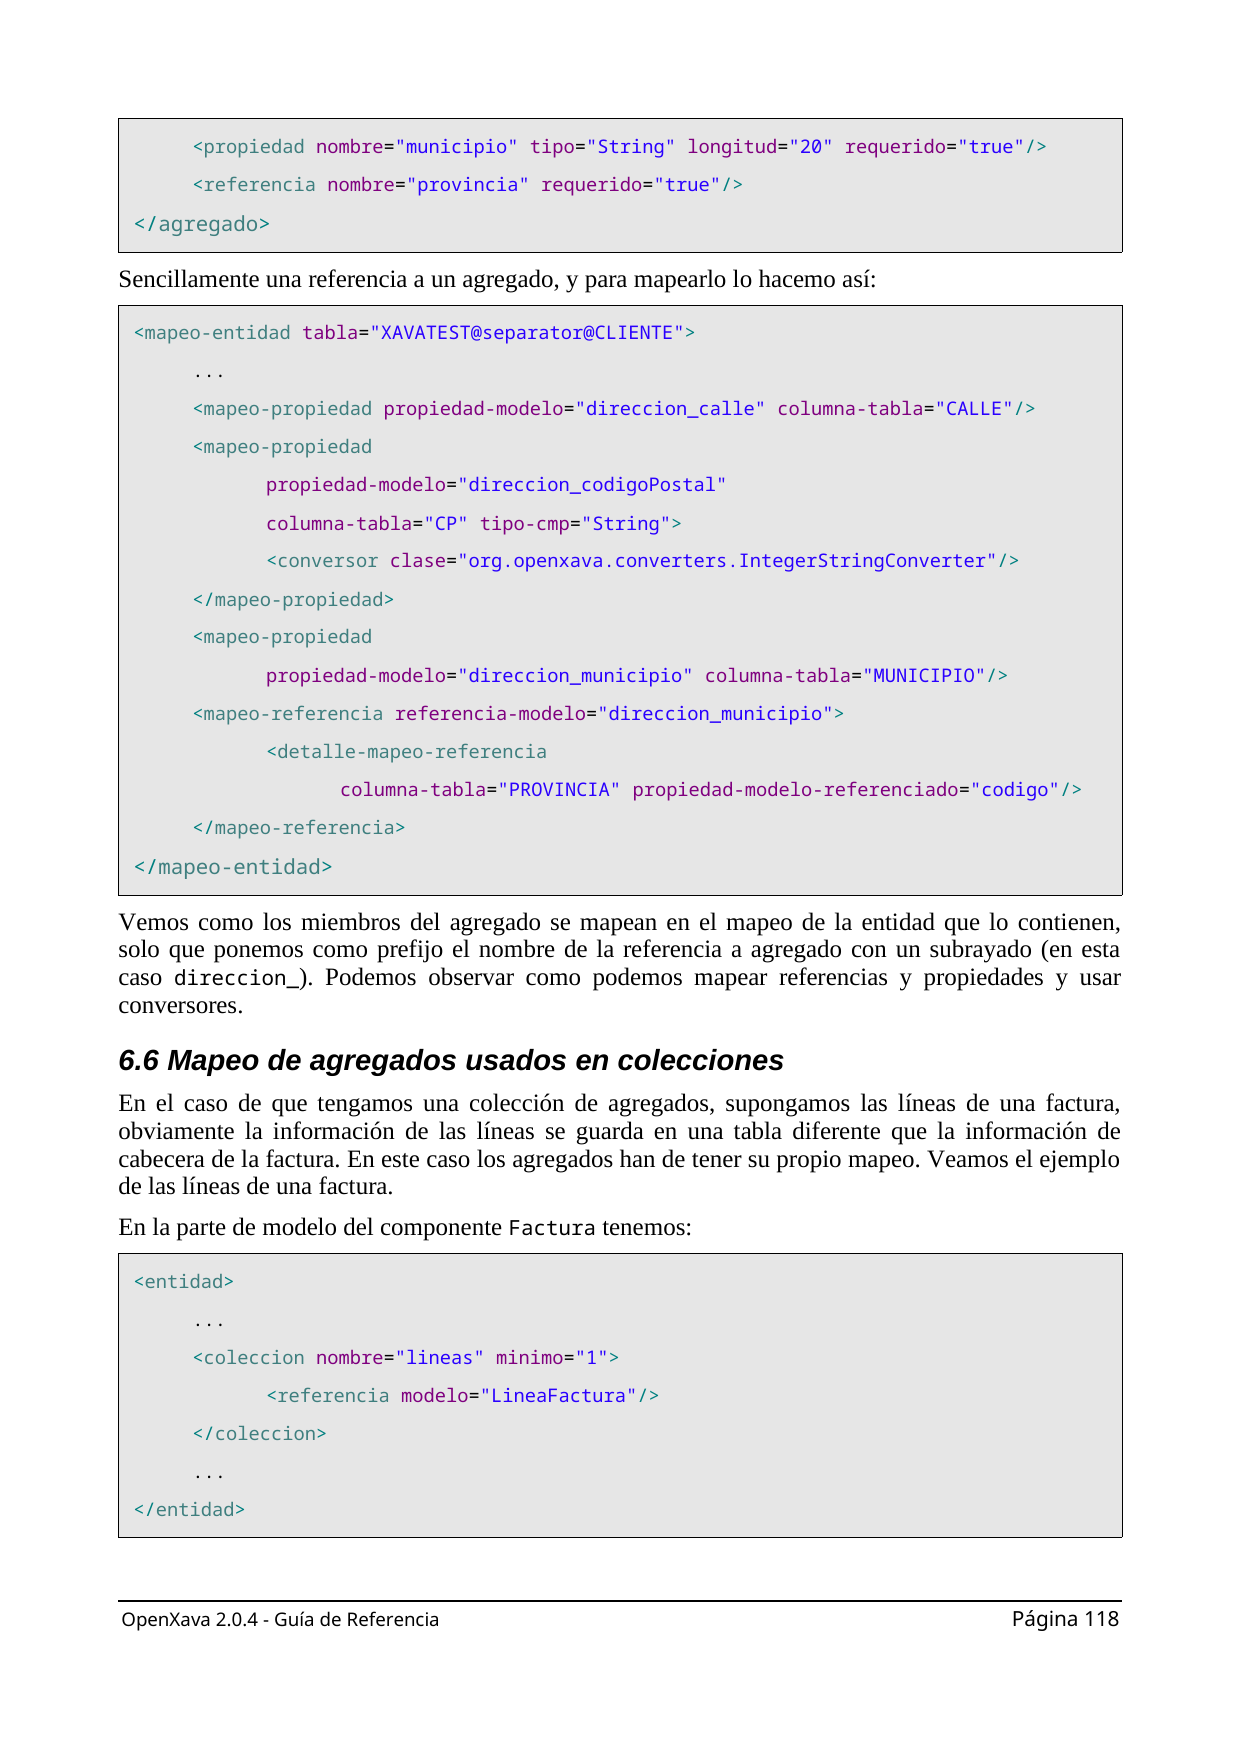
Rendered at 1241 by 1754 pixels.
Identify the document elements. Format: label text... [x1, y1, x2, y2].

text <mapeo-entidad tabla="XAVATEST@separator@CLIENTE"> [119, 306, 1122, 343]
text <mapeo-referencia referencia-modelo="direccion_municipio"> [119, 685, 1122, 723]
text <mapeo-propiedad [119, 419, 1122, 457]
text <entidad> [119, 1254, 1122, 1291]
text </mapeo-propiedad> [119, 571, 1122, 609]
text columna-tabla="PROVINCIA" propiedad-modelo-referenciado="codigo"/> [119, 761, 1122, 799]
text </mapeo-referencia> [119, 799, 1122, 837]
text En el caso de que tengamos una colección de agregados, supongamos las líneas de una factura, obviamente la información de las líneas se guarda en una tabla diferente que la información de cabecera de la factura. En este caso los agregados han de tener su propio mapeo. Veamos el ejemplo de las líneas de una factura. [118, 1089, 1122, 1200]
text Sencillamente una referencia a un agregado, y para mapearlo lo hacemo así: [118, 265, 1122, 292]
text columna-tabla="CP" tipo-cmp="String"> [119, 495, 1122, 533]
text ... [119, 1443, 1122, 1481]
text propiedad-modelo="direccion_municipio" columna-tabla="MUNICIPIO"/> [119, 647, 1122, 685]
text <propiedad nombre="municipio" tipo="String" longitud="20" requerido="true"/> [119, 119, 1122, 156]
text <coleccion nombre="lineas" minimo="1"> [119, 1329, 1122, 1367]
text </mapeo-entidad> [119, 837, 1122, 895]
text <conversor clase="org.openxava.converters.IntegerStringConverter"/> [119, 533, 1122, 571]
text <mapeo-propiedad [119, 609, 1122, 647]
text <mapeo-propiedad propiedad-modelo="direccion_calle" columna-tabla="CALLE"/> [119, 381, 1122, 419]
text <detalle-mapeo-referencia [119, 723, 1122, 761]
text </entidad> [119, 1481, 1122, 1537]
text En la parte de modelo del componente Factura tenemos: [118, 1213, 1122, 1241]
text </coleccion> [119, 1405, 1122, 1443]
text <referencia nombre="provincia" requerido="true"/> [119, 156, 1122, 194]
text <referencia modelo="LineaFactura"/> [119, 1367, 1122, 1405]
subtitle Mapeo de agregados usados en colecciones [118, 1044, 1122, 1077]
text ... [119, 1291, 1122, 1329]
text propiedad-modelo="direccion_codigoPostal" [119, 457, 1122, 495]
text ... [119, 343, 1122, 381]
text Vemos como los miembros del agregado se mapean en el mapeo de la entidad que lo contienen, solo que ponemos como prefijo el nombre de la referencia a agregado con un subrayado (en esta caso direccion_). Podemos observar como podemos mapear referencias y propiedades y usar conversores. [118, 908, 1122, 1019]
text </agregado> [119, 194, 1122, 252]
